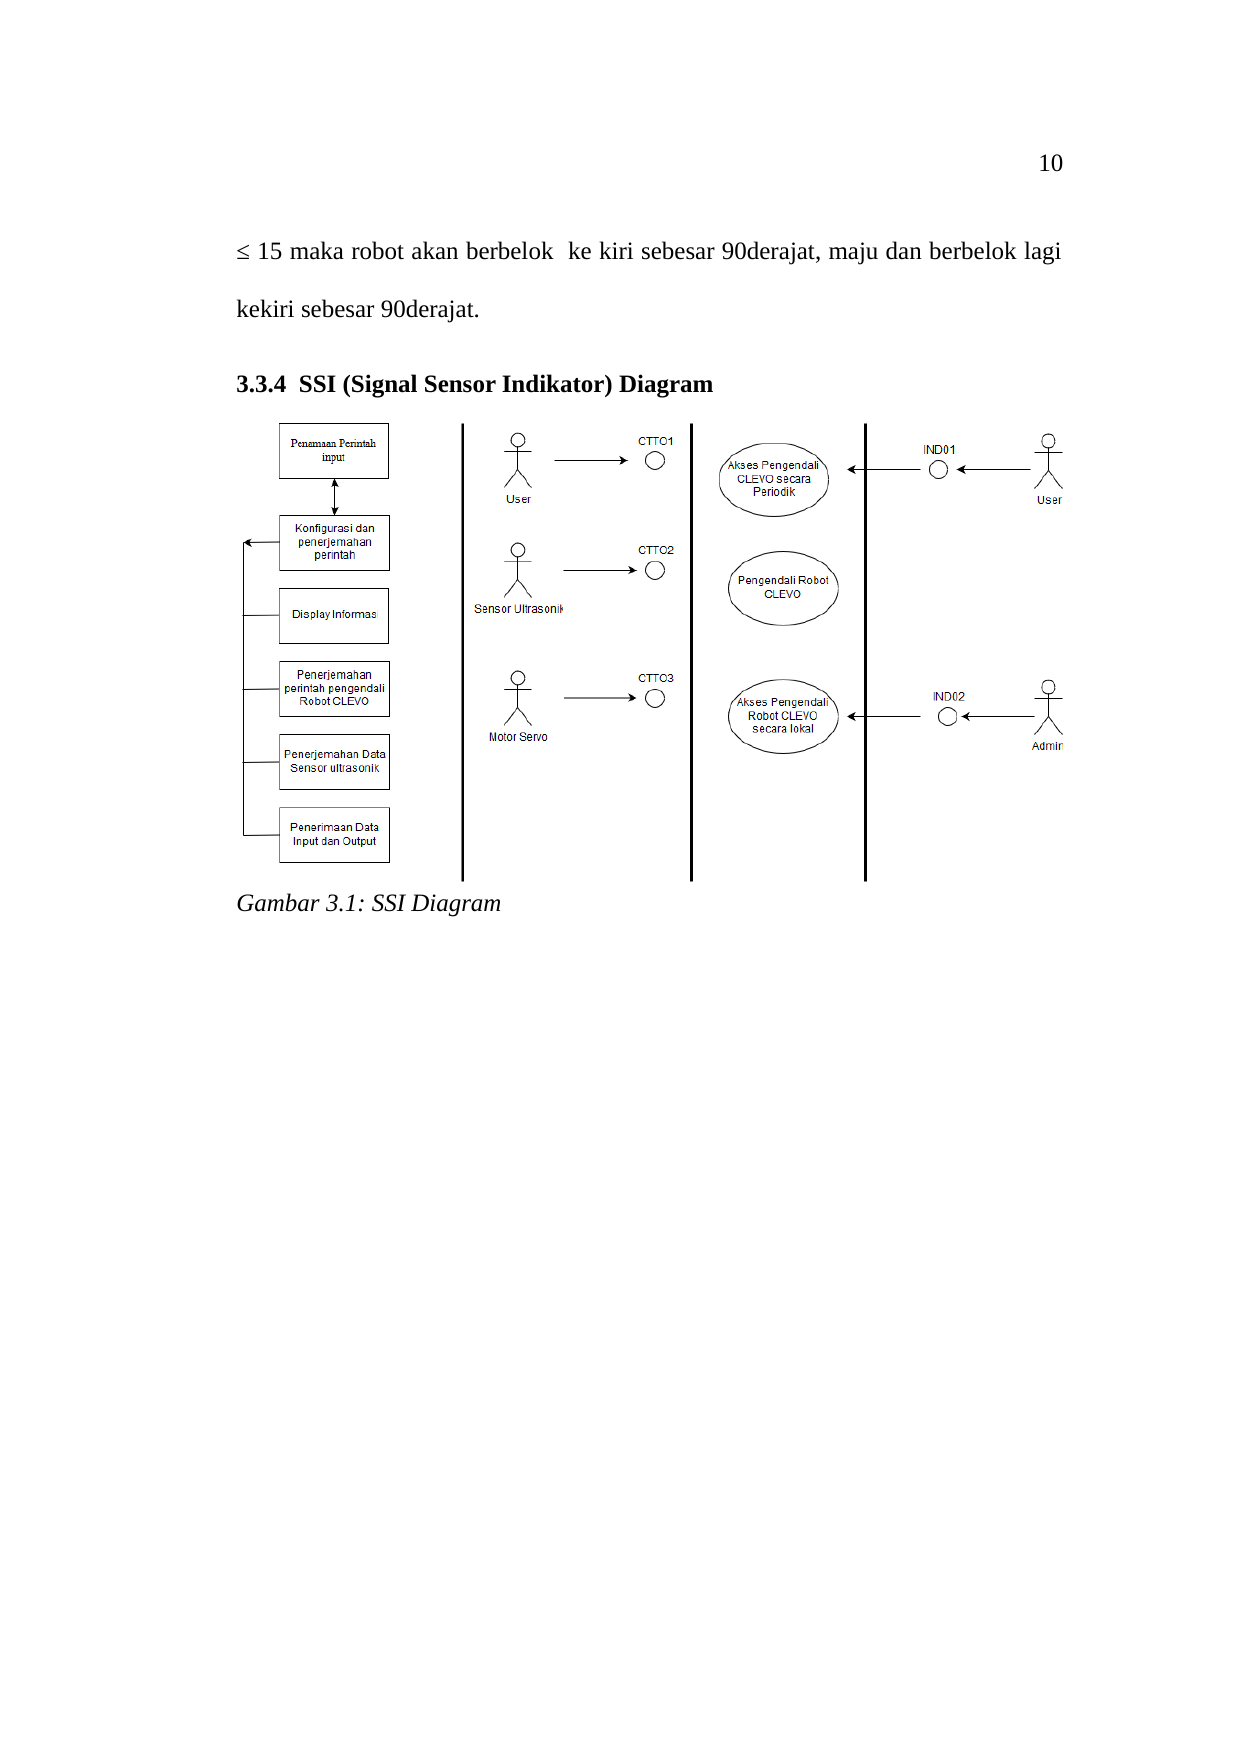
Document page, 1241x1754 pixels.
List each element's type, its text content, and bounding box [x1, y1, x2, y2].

subtitle SSI (Signal Sensor Indikator) Diagram [236, 369, 1063, 398]
text Gambar 3.1: SSI Diagram [236, 883, 1063, 917]
text ≤ 15 maka robot akan berbelok ke kiri sebesar 90derajat, maju dan berbelok lagi kekiri sebesar 90derajat. [236, 236, 1063, 322]
picture [236, 422, 1063, 883]
